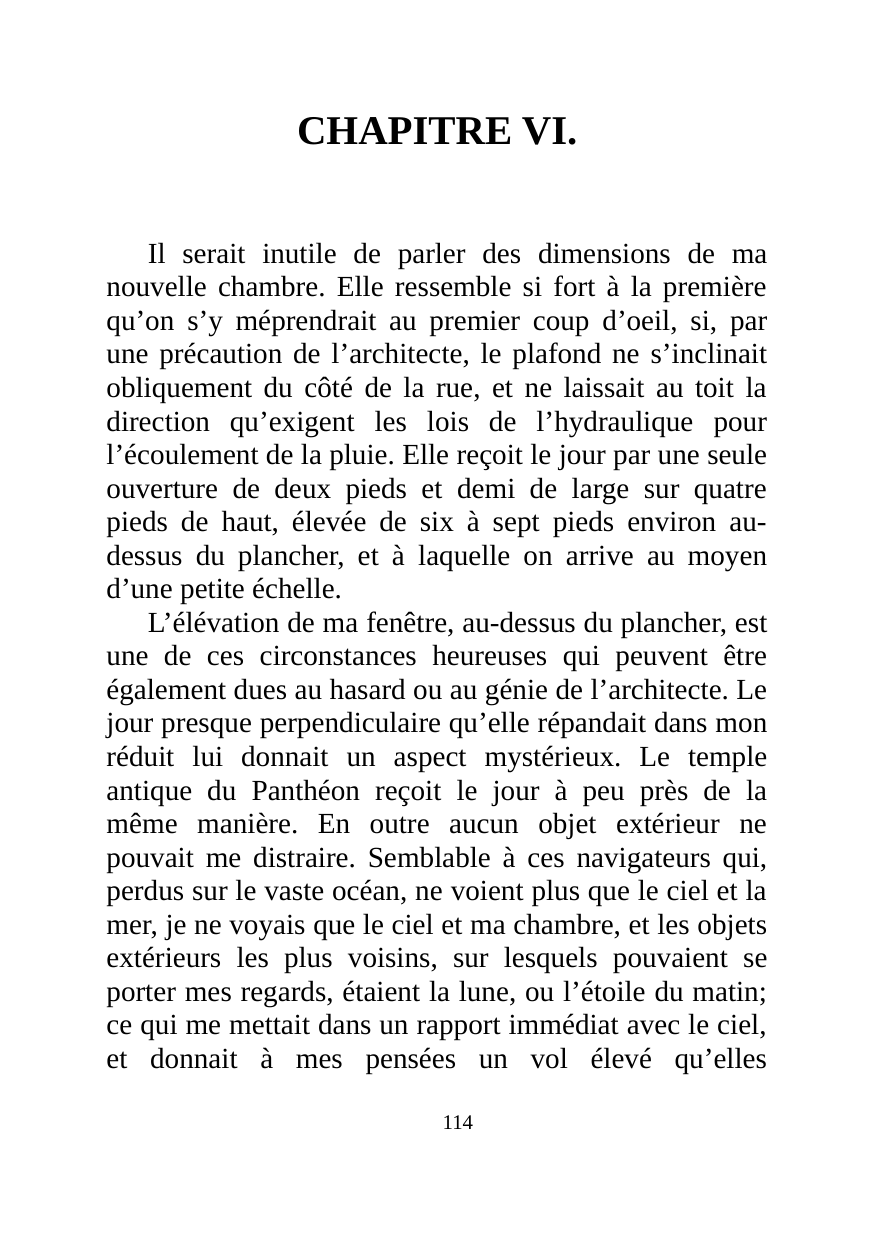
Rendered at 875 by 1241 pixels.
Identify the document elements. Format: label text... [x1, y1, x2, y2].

text Il serait inutile de parler des dimensions de ma nouvelle chambre. Elle ressemble si fort à la première qu’on s’y méprendrait au premier coup d’oeil, si, par une précaution de l’architecte, le plafond ne s’inclinait obliquement du côté de la rue, et ne laissait au toit la direction qu’exigent les lois de l’hydraulique pour l’écoulement de la pluie. Elle reçoit le jour par une seule ouverture de deux pieds et demi de large sur quatre pieds de haut, élevée de six à sept pieds environ au-dessus du plancher, et à laquelle on arrive au moyen d’une petite échelle. [106, 236, 768, 605]
text L’élévation de ma fenêtre, au-dessus du plancher, est une de ces circonstances heureuses qui peuvent être également dues au hasard ou au génie de l’architecte. Le jour presque perpendiculaire qu’elle répandait dans mon réduit lui donnait un aspect mystérieux. Le temple antique du Panthéon reçoit le jour à peu près de la même manière. En outre aucun objet extérieur ne pouvait me distraire. Semblable à ces navigateurs qui, perdus sur le vaste océan, ne voient plus que le ciel et la mer, je ne voyais que le ciel et ma chambre, et les objets extérieurs les plus voisins, sur lesquels pouvaient se porter mes regards, étaient la lune, ou l’étoile du matin; ce qui me mettait dans un rapport immédiat avec le ciel, et donnait à mes pensées un vol élevé qu’elles [106, 605, 768, 1074]
subtitle CHAPITRE VI. [106, 106, 768, 153]
